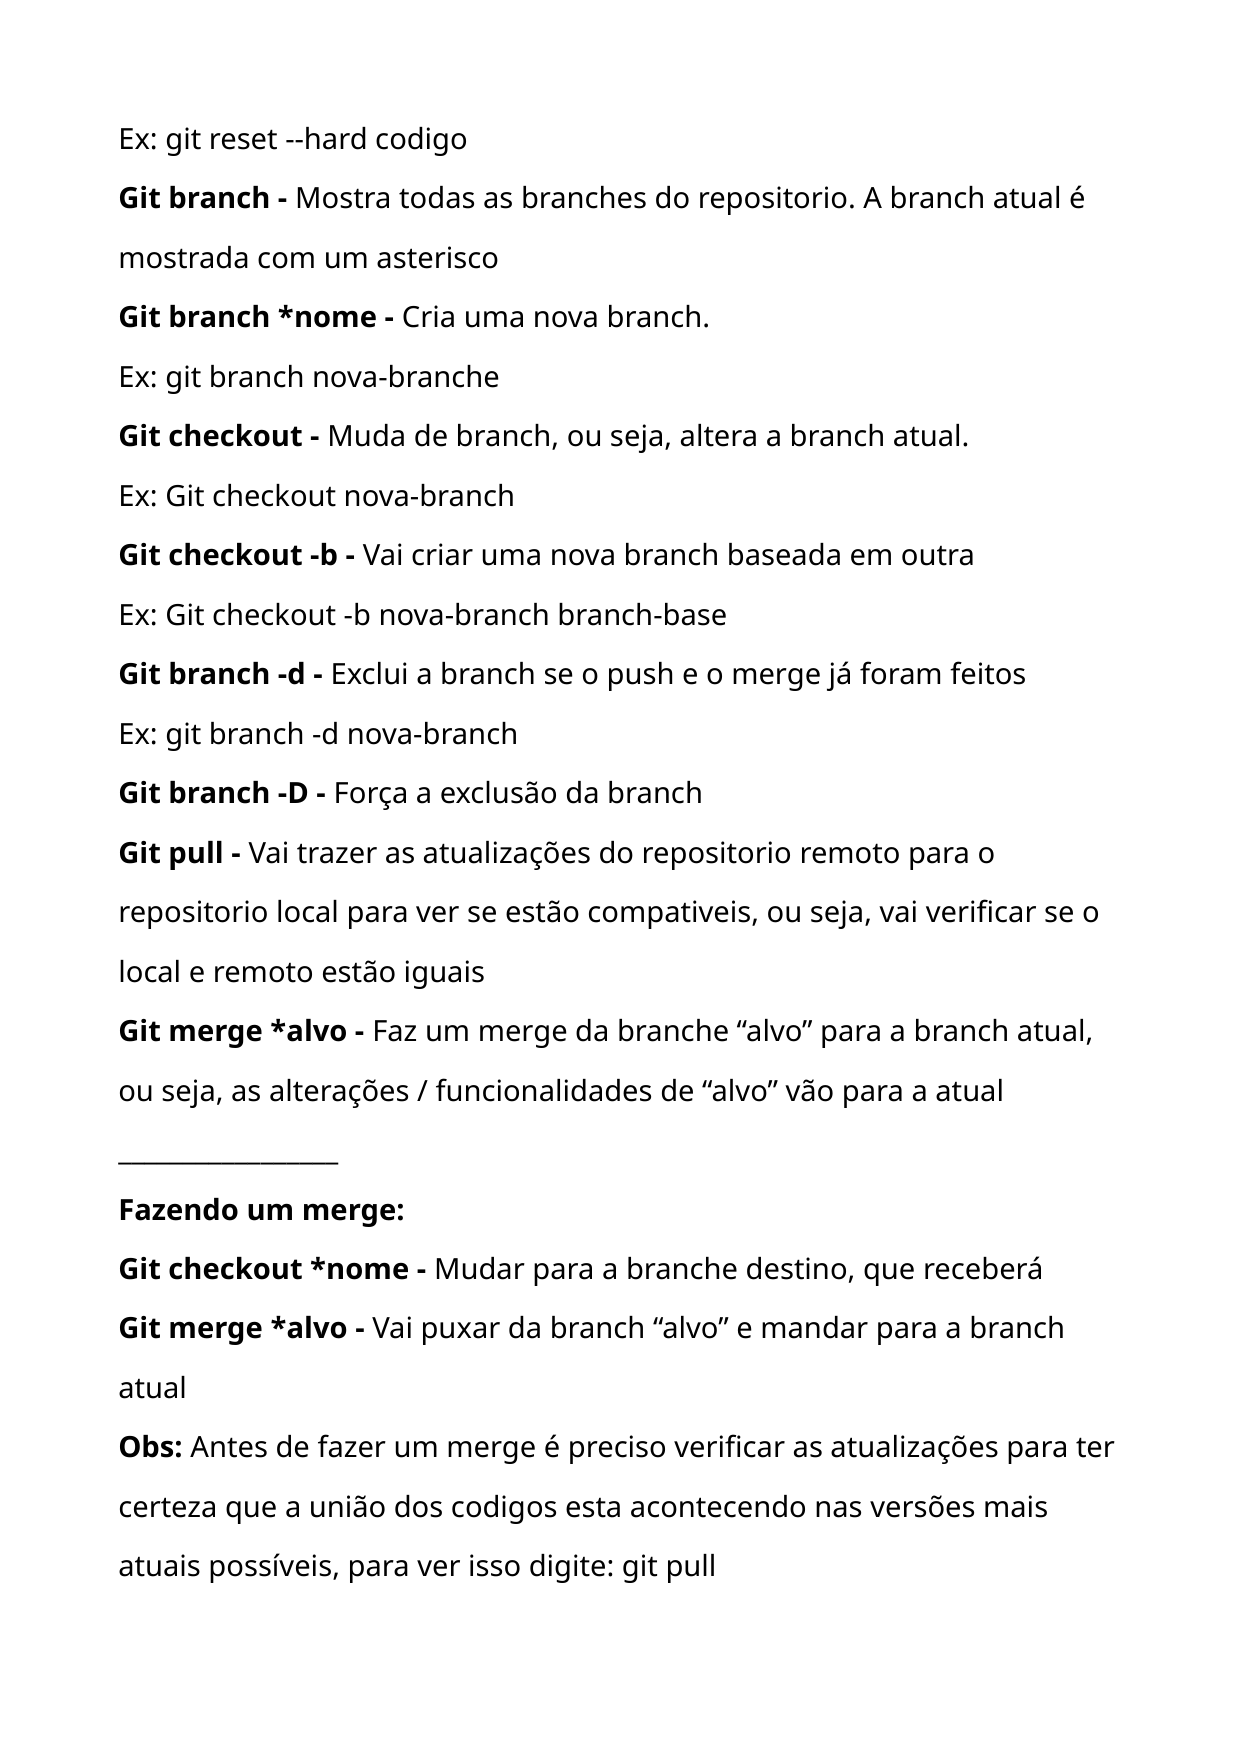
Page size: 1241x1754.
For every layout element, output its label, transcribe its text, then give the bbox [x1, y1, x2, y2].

text Git branch *nome - Cria uma nova branch. [118, 297, 1122, 336]
text Ex: git reset --hard codigo [118, 118, 1122, 158]
text _________________ [118, 1129, 1122, 1169]
text Git checkout *nome - Mudar para a branche destino, que receberá [118, 1248, 1122, 1288]
text Git checkout -b - Vai criar uma nova branch baseada em outra [118, 534, 1122, 574]
text Git pull - Vai trazer as atualizações do repositorio remoto para o repositorio local para ver se estão compativeis, ou seja, vai verificar se o local e remoto estão iguais [118, 832, 1122, 991]
text Fazendo um merge: [118, 1189, 1122, 1228]
text Git merge *alvo - Faz um merge da branche “alvo” para a branch atual, ou seja, as alterações / funcionalidades de “alvo” vão para a atual [118, 1010, 1122, 1109]
text Ex: git branch -d nova-branch [118, 713, 1122, 753]
text Ex: git branch nova-branche [118, 356, 1122, 396]
text Git branch -D - Força a exclusão da branch [118, 772, 1122, 812]
text Git branch -d - Exclui a branch se o push e o merge já foram feitos [118, 653, 1122, 693]
text Git merge *alvo - Vai puxar da branch “alvo” e mandar para a branch atual [118, 1308, 1122, 1407]
text Git checkout - Muda de branch, ou seja, altera a branch atual. [118, 416, 1122, 455]
text Git branch - Mostra todas as branches do repositorio. A branch atual é mostrada com um asterisco [118, 178, 1122, 277]
text Ex: Git checkout nova-branch [118, 475, 1122, 515]
text Obs: Antes de fazer um merge é preciso verificar as atualizações para ter certeza que a união dos codigos esta acontecendo nas versões mais atuais possíveis, para ver isso digite: git pull [118, 1427, 1122, 1585]
text Ex: Git checkout -b nova-branch branch-base [118, 594, 1122, 634]
